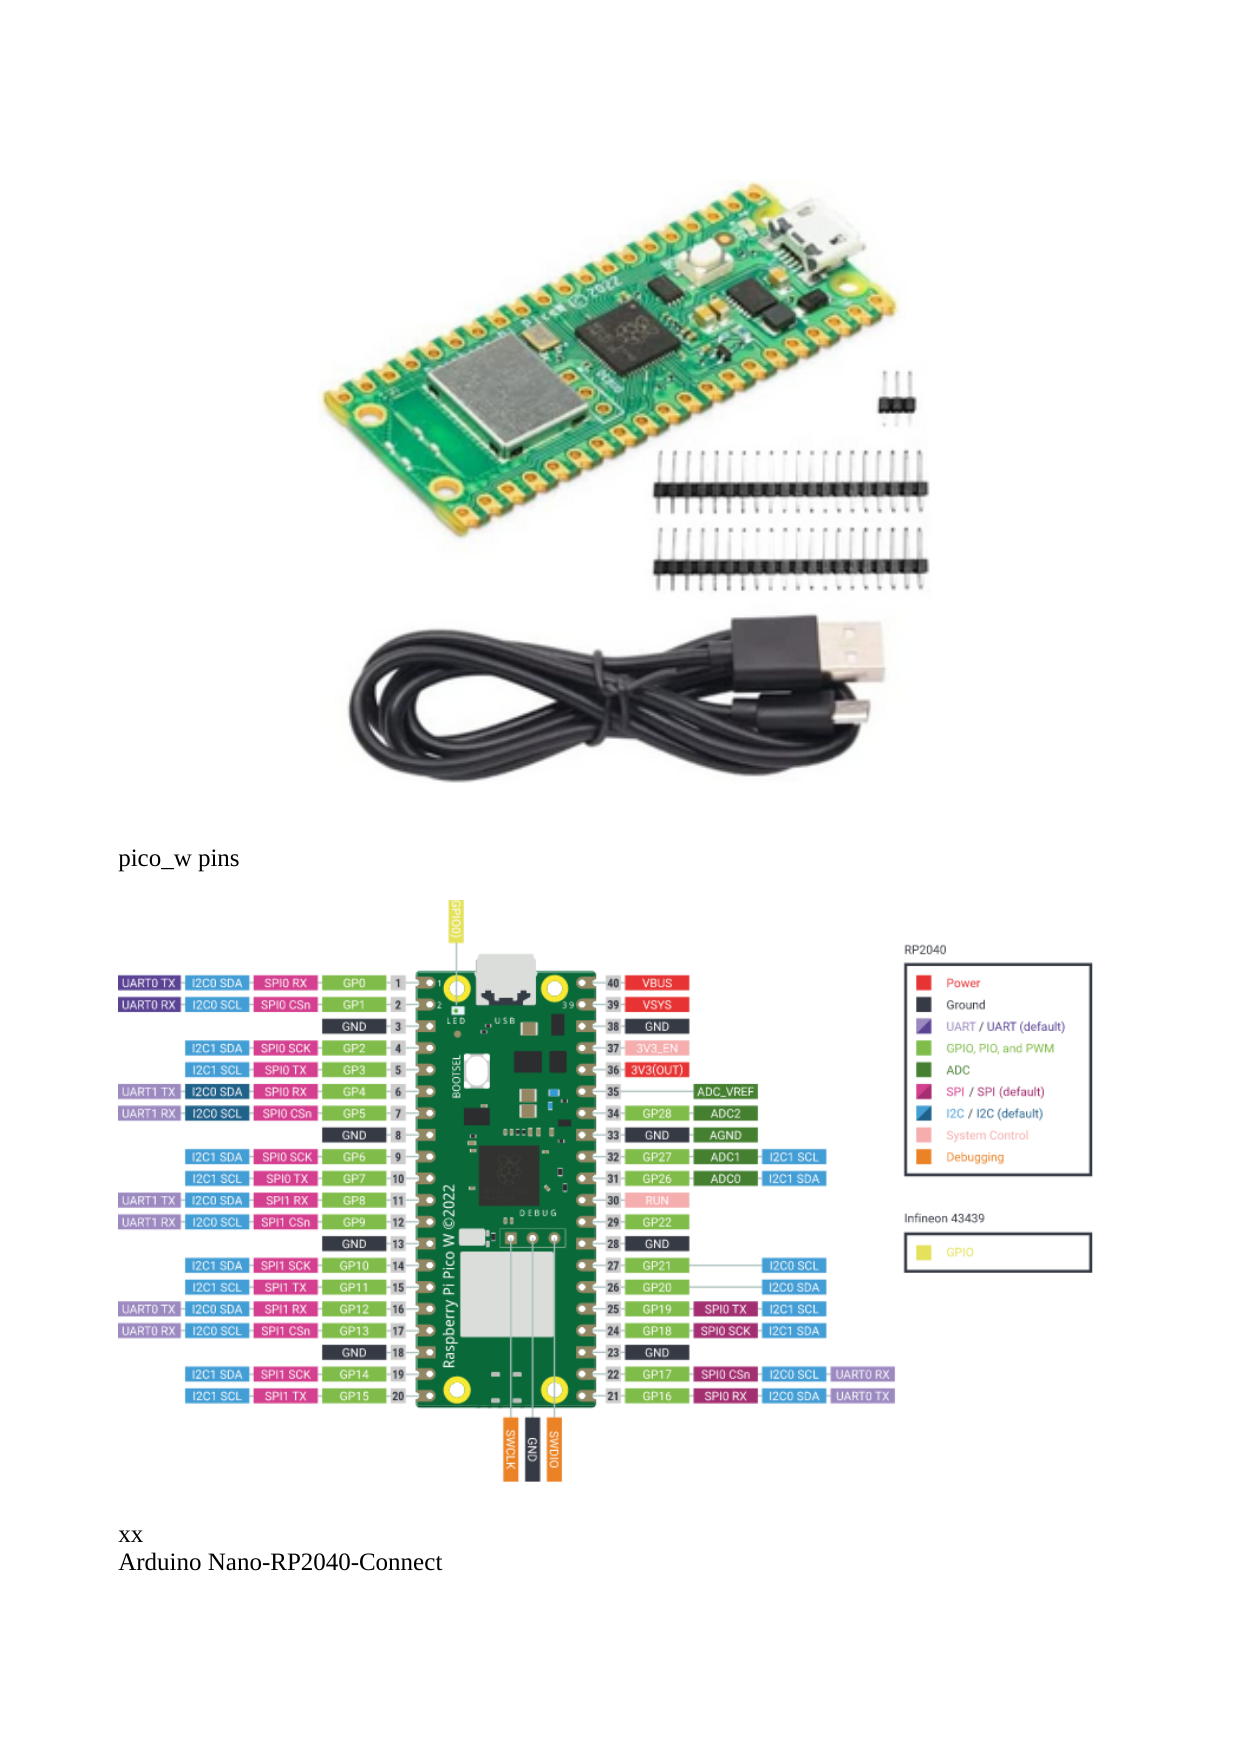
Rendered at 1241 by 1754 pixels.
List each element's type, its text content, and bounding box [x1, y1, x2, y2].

picture [129, 118, 1111, 814]
text pico_w pins [118, 843, 1122, 871]
text xx [118, 1519, 1122, 1547]
picture [118, 900, 1123, 1490]
text Arduino Nano-RP2040-Connect [118, 1547, 1122, 1576]
